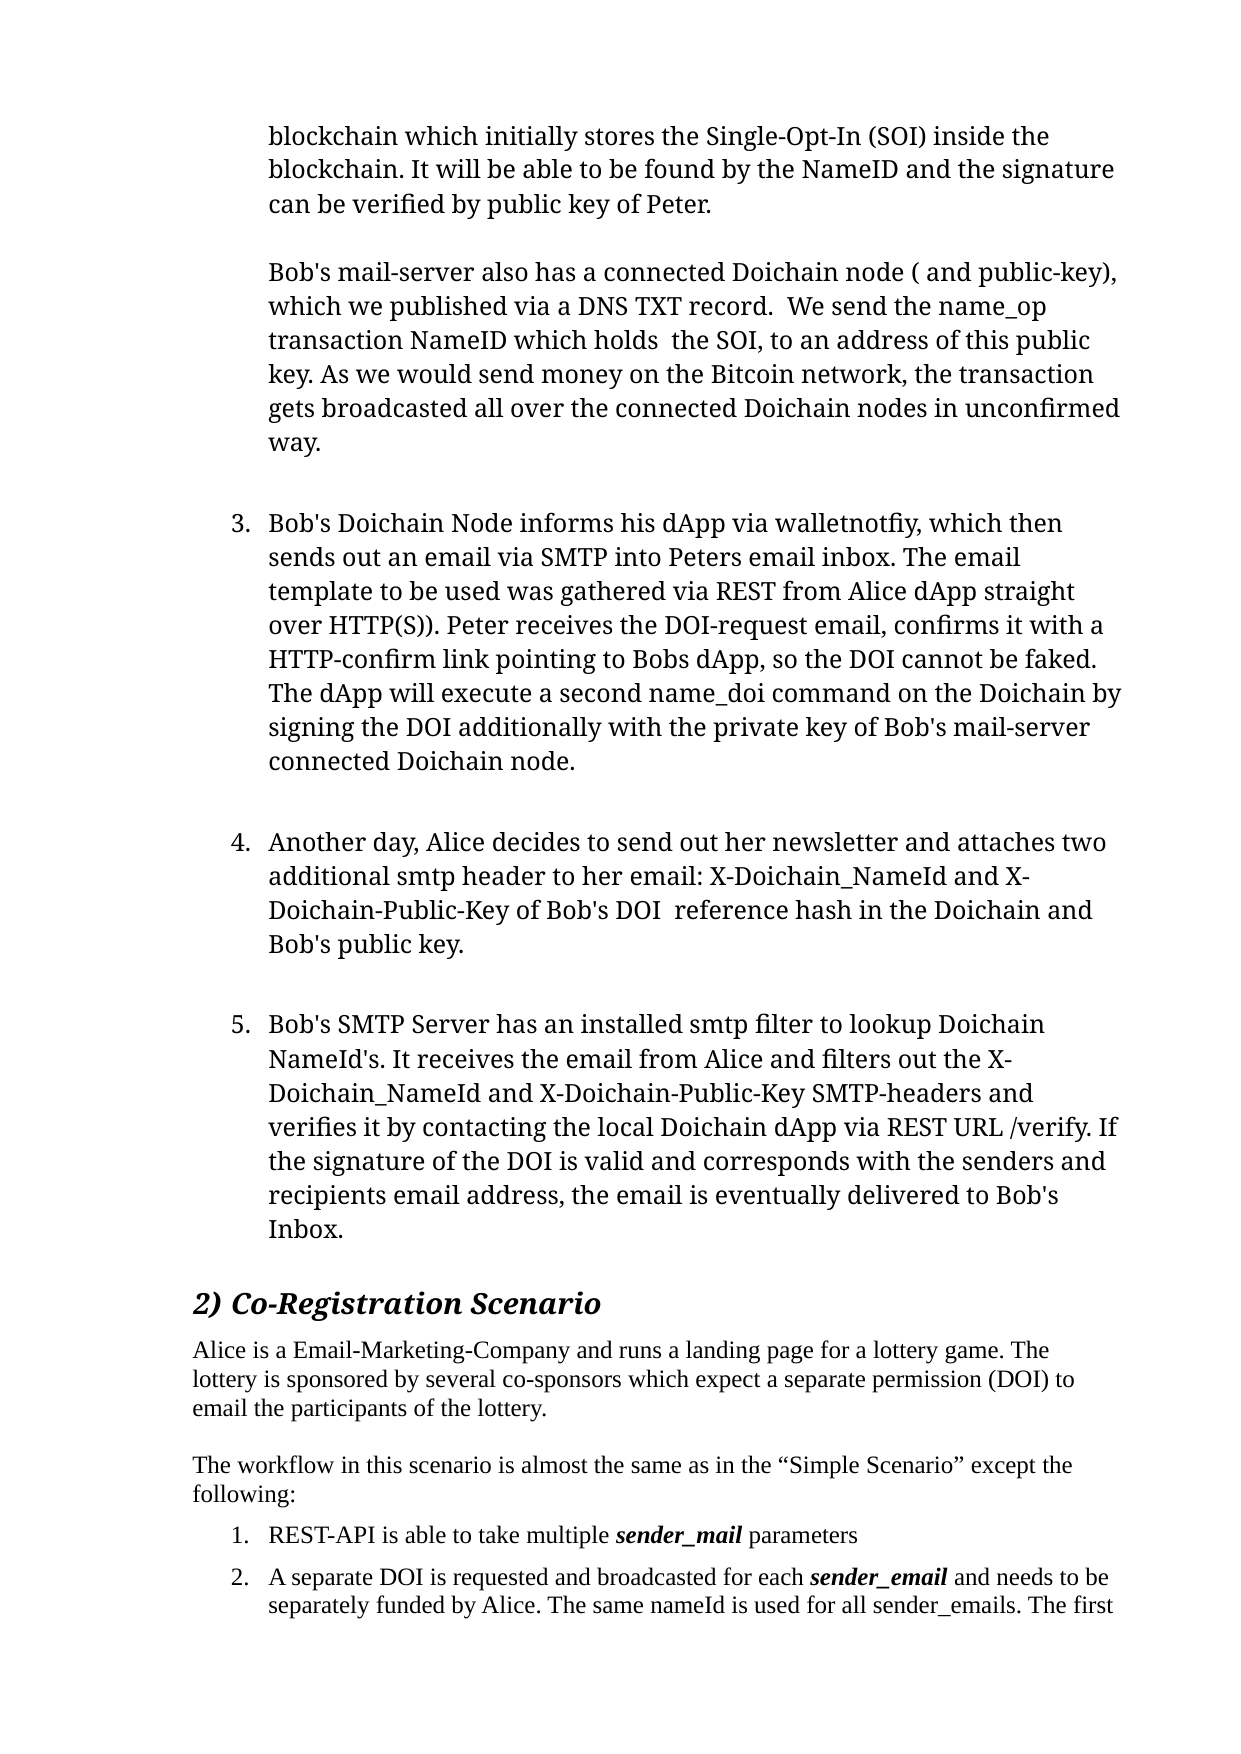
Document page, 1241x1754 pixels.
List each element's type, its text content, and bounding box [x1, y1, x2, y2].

list REST-API is able to take multiple sender_mail parameters [231, 1520, 1122, 1549]
list Bob's Doichain Node informs his dApp via walletnotfiy, which then sends out an email via SMTP into Peters email inbox. The email template to be used was gathered via REST from Alice dApp straight over HTTP(S)). Peter receives the DOI-request email, confirms it with a HTTP-confirm link pointing to Bobs dApp, so the DOI cannot be faked. The dApp will execute a second name_doi command on the Doichain by signing the DOI additionally with the private key of Bob's mail-server connected Doichain node. [231, 505, 1122, 812]
list blockchain which initially stores the Single-Opt-In (SOI) inside the blockchain. It will be able to be found by the NameID and the signature can be verified by public key of Peter. Bob's mail-server also has a connected Doichain node ( and public-key), which we published via a DNS TXT record. We send the name_op transaction NameID which holds the SOI, to an address of this public key. As we would send money on the Bitcoin network, the transaction gets broadcasted all over the connected Doichain nodes in unconfirmed way. [231, 118, 1122, 493]
subtitle Co-Registration Scenario [193, 1283, 1122, 1323]
list Another day, Alice decides to send out her newsletter and attaches two additional smtp header to her email: X-Doichain_NameId and X-Doichain-Public-Key of Bob's DOI reference hash in the Doichain and Bob's public key. [231, 824, 1122, 995]
text Alice is a Email-Marketing-Company and runs a landing page for a lottery game. The lottery is sponsored by several co-sponsors which expect a separate permission (DOI) to email the participants of the lottery. The workflow in this scenario is almost the same as in the “Simple Scenario” except the following: [118, 1335, 1122, 1508]
list A separate DOI is requested and broadcasted for each sender_email and needs to be separately funded by Alice. The same nameId is used for all sender_emails. The first [231, 1562, 1122, 1619]
list Bob's SMTP Server has an installed smtp filter to lookup Doichain NameId's. It receives the email from Alice and filters out the X-Doichain_NameId and X-Doichain-Public-Key SMTP-headers and verifies it by contacting the local Doichain dApp via REST URL /verify. If the signature of the DOI is valid and corresponds with the senders and recipients email address, the email is eventually delivered to Bob's Inbox. [231, 1007, 1122, 1246]
